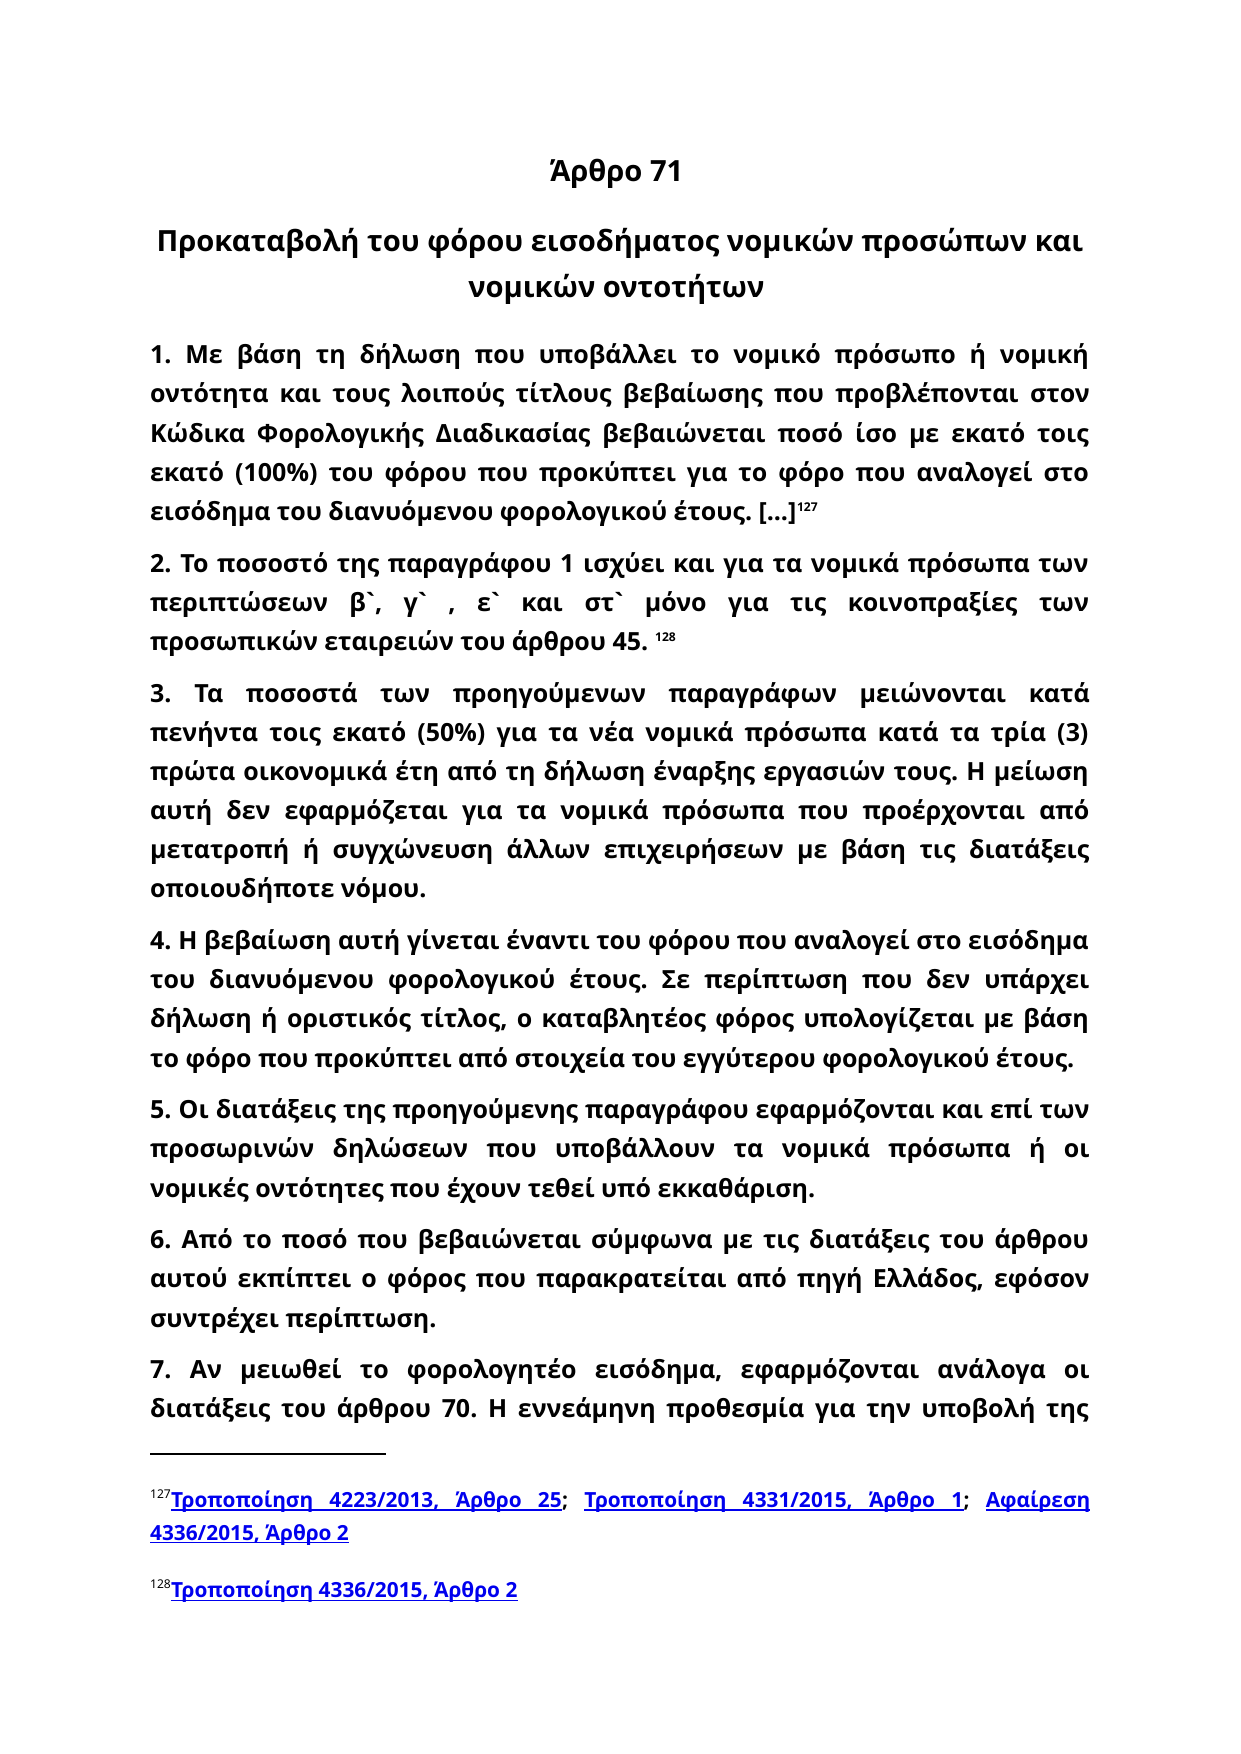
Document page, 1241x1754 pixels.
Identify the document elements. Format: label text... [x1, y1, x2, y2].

text 5. Οι διατάξεις της προηγούμενης παραγράφου εφαρμόζονται και επί των προσωρινών δηλώσεων που υποβάλλουν τα νομικά πρόσωπα ή οι νομικές οντότητες που έχουν τεθεί υπό εκκαθάριση. [150, 1092, 1090, 1204]
subtitle Προκαταβολή του φόρου εισοδήματος νομικών προσώπων και νομικών οντοτήτων [150, 221, 1090, 306]
text Τροποποίηση 4223/2013, Άρθρο 25; Τροποποίηση 4331/2015, Άρθρο 1; Αφαίρεση 4336/2015, Άρθρο 2 [150, 1485, 1090, 1546]
text 2. Το ποσοστό της παραγράφου 1 ισχύει και για τα νομικά πρόσωπα των περιπτώσεων β`, γ` , ε` και στ` μόνο για τις κοινοπραξίες των προσωπικών εταιρειών του άρθρου 45. [150, 545, 1090, 658]
text Τροποποίηση 4336/2015, Άρθρο 2 [150, 1576, 1090, 1604]
text 3. Τα ποσοστά των προηγούμενων παραγράφων μειώνονται κατά πενήντα τοις εκατό (50%) για τα νέα νομικά πρόσωπα κατά τα τρία (3) πρώτα οικονομικά έτη από τη δήλωση έναρξης εργασιών τους. Η μείωση αυτή δεν εφαρμόζεται για τα νομικά πρόσωπα που προέρχονται από μετατροπή ή συγχώνευση άλλων επιχειρήσεων με βάση τις διατάξεις οποιουδήποτε νόμου. [150, 675, 1090, 905]
subtitle Άρθρο 71 [150, 150, 1090, 190]
text 1. Με βάση τη δήλωση που υποβάλλει το νομικό πρόσωπο ή νομική οντότητα και τους λοιπούς τίτλους βεβαίωσης που προβλέπονται στον Κώδικα Φορολογικής Διαδικασίας βεβαιώνεται ποσό ίσο με εκατό τοις εκατό (100%) του φόρου που προκύπτει για το φόρο που αναλογεί στο εισόδημα του διανυόμενου φορολογικού έτους. [...] [150, 337, 1090, 528]
text 7. Αν μειωθεί το φορολογητέο εισόδημα, εφαρμόζονται ανάλογα οι διατάξεις του άρθρου 70. Η εννεάμηνη προθεσμία για την υποβολή της [150, 1352, 1090, 1425]
text 6. Από το ποσό που βεβαιώνεται σύμφωνα με τις διατάξεις του άρθρου αυτού εκπίπτει ο φόρος που παρακρατείται από πηγή Ελλάδος, εφόσον συντρέχει περίπτωση. [150, 1222, 1090, 1334]
text 4. Η βεβαίωση αυτή γίνεται έναντι του φόρου που αναλογεί στο εισόδημα του διανυόμενου φορολογικού έτους. Σε περίπτωση που δεν υπάρχει δήλωση ή οριστικός τίτλος, ο καταβλητέος φόρος υπολογίζεται με βάση το φόρο που προκύπτει από στοιχεία του εγγύτερου φορολογικού έτους. [150, 923, 1090, 1074]
